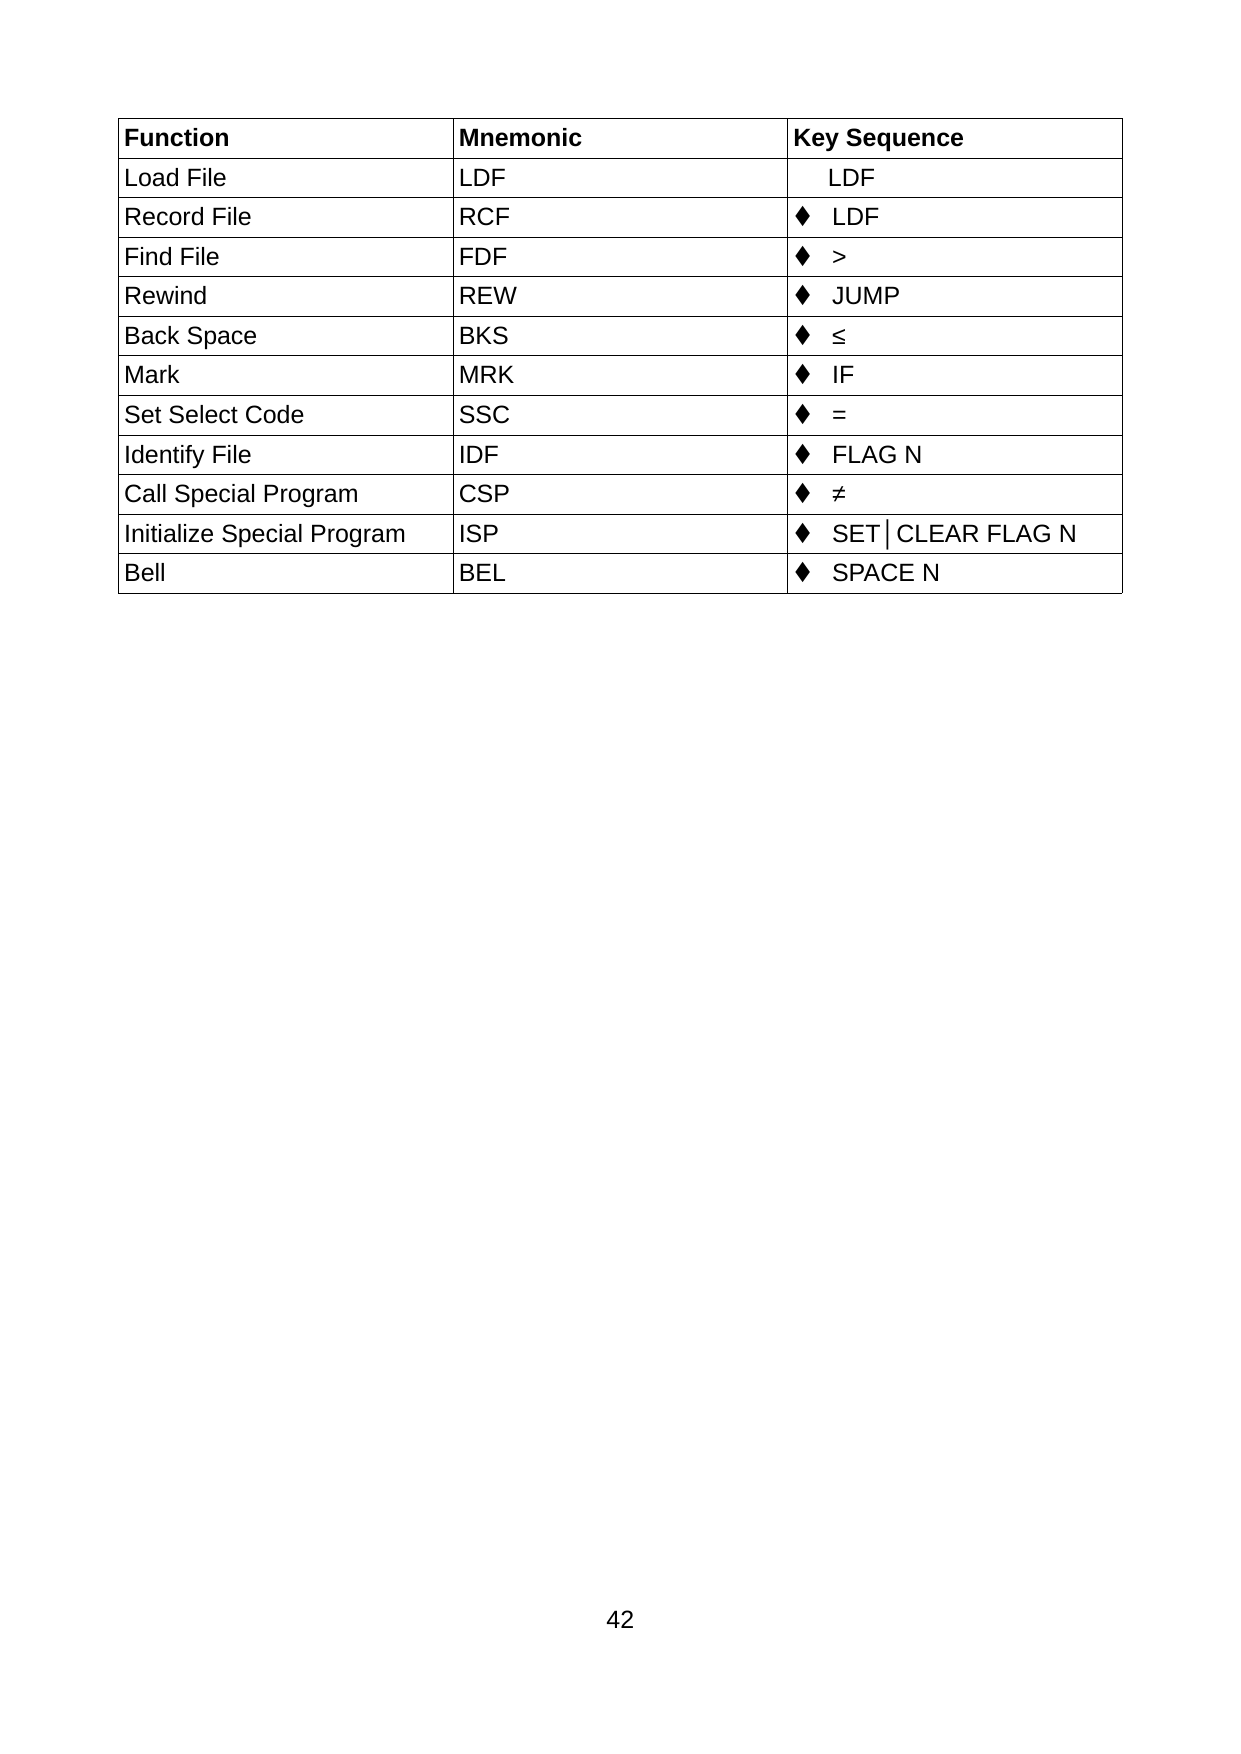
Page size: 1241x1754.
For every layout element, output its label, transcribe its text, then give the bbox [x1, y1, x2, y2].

table_cell Load File [119, 159, 453, 197]
table_cell  = [788, 396, 1122, 434]
table_cell  > [788, 238, 1122, 276]
table_cell LDF [454, 159, 787, 197]
table_cell Set Select Code [119, 396, 453, 434]
table_cell Initialize Special Program [119, 515, 453, 553]
table_header Function [119, 119, 453, 158]
table_cell FDF [454, 238, 787, 276]
table_cell REW [454, 277, 787, 316]
table_cell ISP [454, 515, 787, 553]
table_cell RCF [454, 198, 787, 237]
table_cell  SET│CLEAR FLAG N [788, 515, 1122, 553]
table_cell BEL [454, 554, 787, 593]
table_cell Bell [119, 554, 453, 593]
table_cell SSC [454, 396, 787, 434]
table_cell BKS [454, 317, 787, 355]
table_cell Call Special Program [119, 475, 453, 514]
table_cell  JUMP [788, 277, 1122, 316]
table_cell CSP [454, 475, 787, 514]
table_cell Rewind [119, 277, 453, 316]
table_cell  FLAG N [788, 436, 1122, 474]
table_cell  SPACE N [788, 554, 1122, 593]
table_header Mnemonic [454, 119, 787, 158]
table_header Key Sequence [788, 119, 1122, 158]
table_cell LDF [788, 159, 1122, 197]
table_cell IDF [454, 436, 787, 474]
table_cell  LDF [788, 198, 1122, 237]
table_cell Record File [119, 198, 453, 237]
table_cell  ≠ [788, 475, 1122, 514]
table_cell Back Space [119, 317, 453, 355]
table_cell Mark [119, 356, 453, 395]
table_cell Find File [119, 238, 453, 276]
table_cell MRK [454, 356, 787, 395]
table_cell  ≤ [788, 317, 1122, 355]
table_cell Identify File [119, 436, 453, 474]
table_cell  IF [788, 356, 1122, 395]
